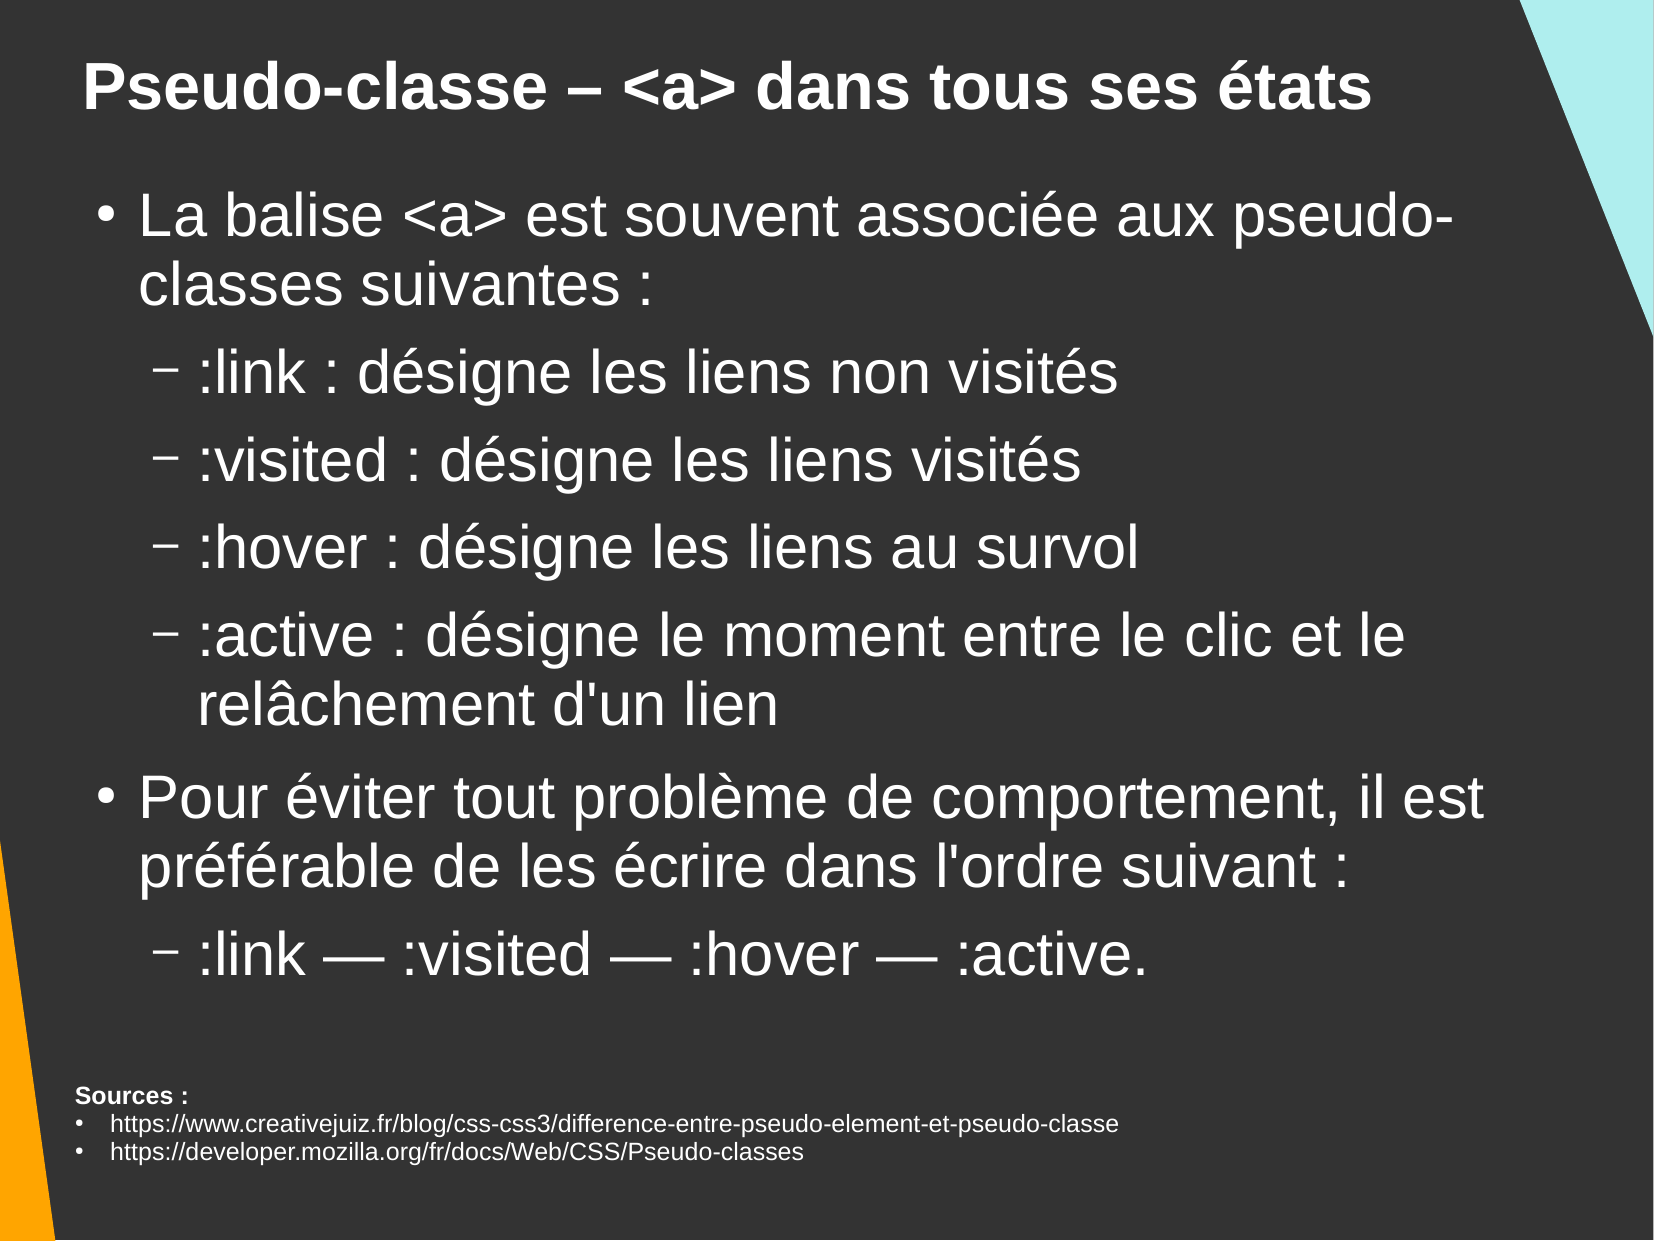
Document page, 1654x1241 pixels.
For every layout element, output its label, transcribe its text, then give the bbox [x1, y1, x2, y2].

title Pseudo-classe – <a> dans tous ses états [82, 49, 1571, 152]
text_box Sources : https://www.creativejuiz.fr/blog/css-css3/difference-entre-pseudo-element-et-pseudo-classe https://developer.mozilla.org/fr/docs/Web/CSS/Pseudo-classes [60, 1074, 1546, 1241]
text_box [0, 840, 56, 1241]
list La balise <a> est souvent associée aux pseudo-classes suivantes : :link : désigne les liens non visités :visited : désigne les liens visités :hover : désigne les liens au survol :active : désigne le moment entre le clic et le relâchement d'un lien Pour éviter tout problème de comportement, il est préférable de les écrire dans l'ordre suivant : :link — :visited — :hover — :active. [80, 180, 1605, 993]
text_box [1519, 0, 1654, 339]
